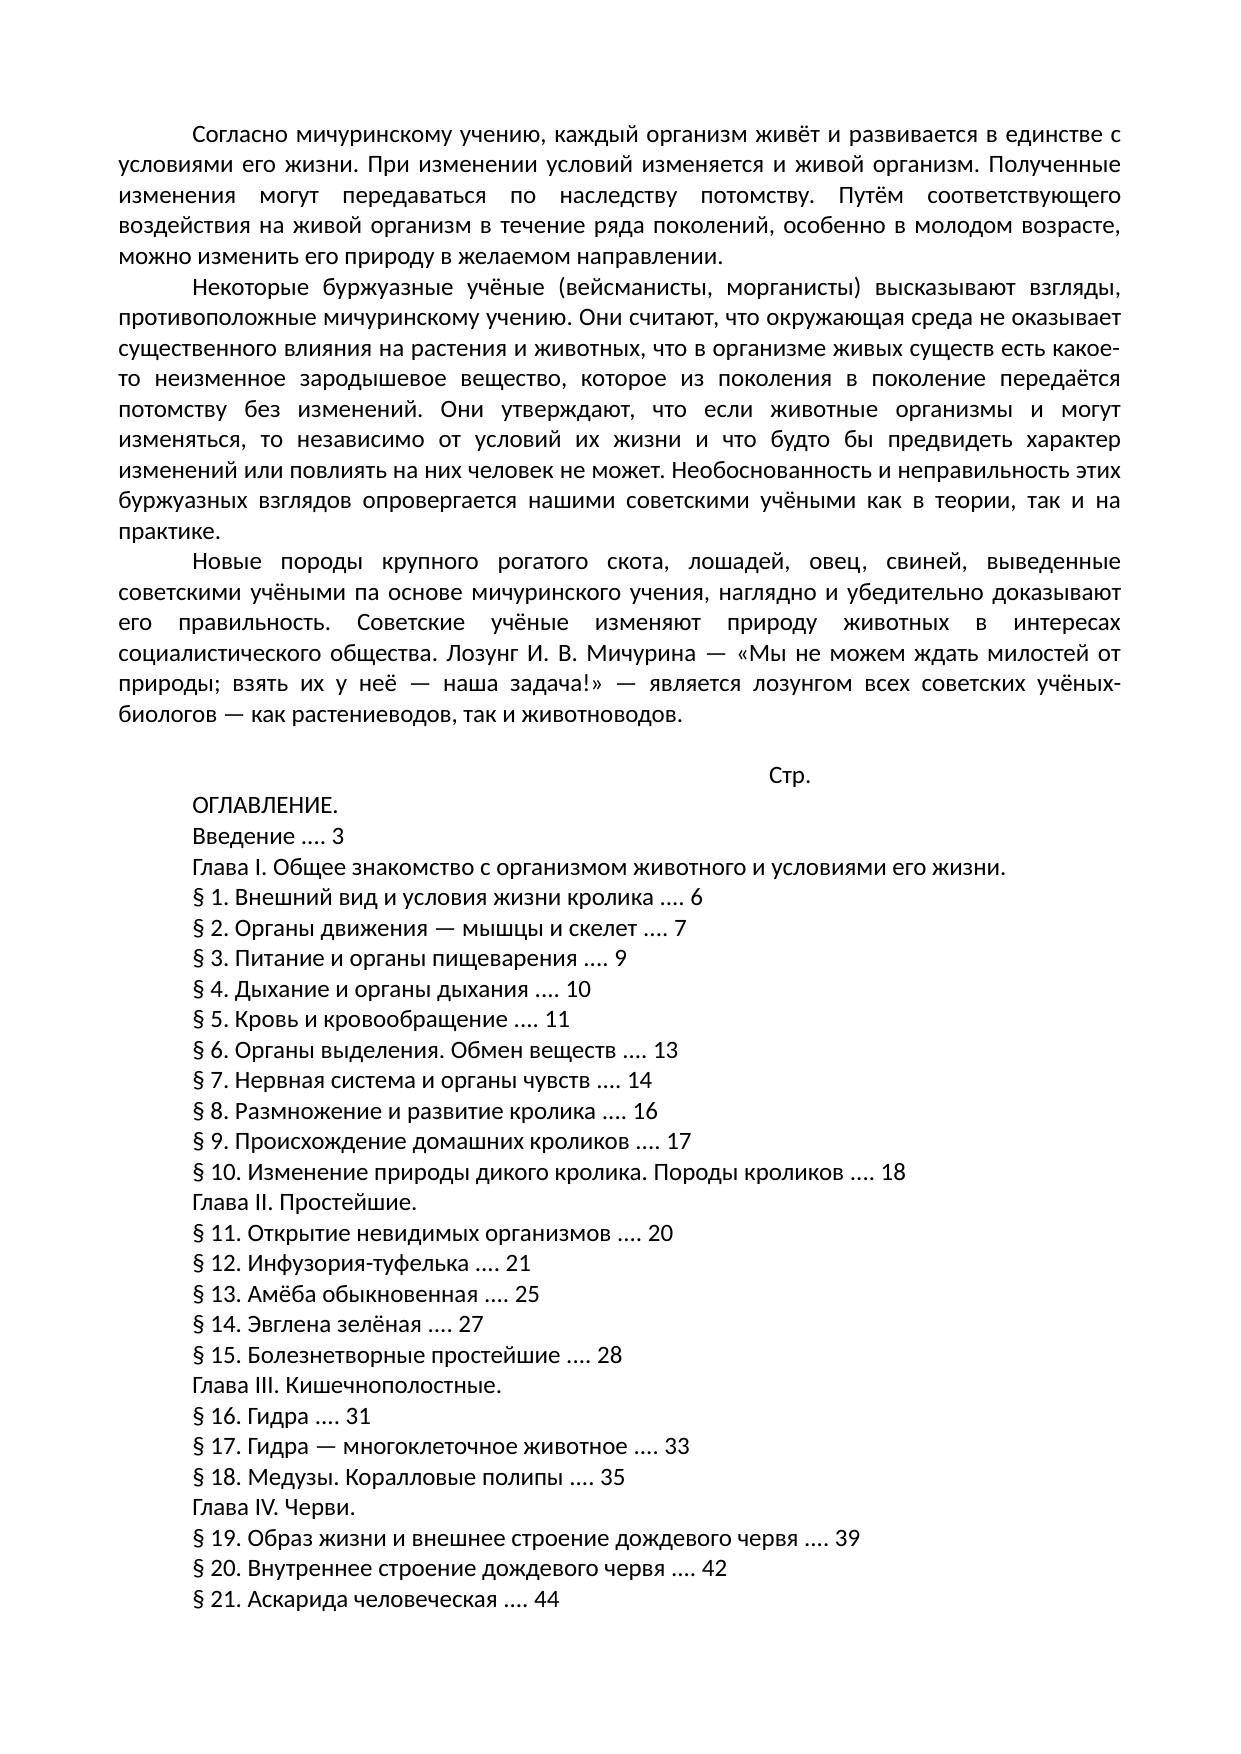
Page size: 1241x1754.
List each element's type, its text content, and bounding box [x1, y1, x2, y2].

text § 1. Внешний вид и условия жизни кролика .... 6 [118, 881, 1122, 912]
text § 17. Гидра — многоклеточное животное .... 33 [118, 1431, 1122, 1461]
text Введение .... 3 [118, 820, 1122, 851]
text § 7. Нервная система и органы чувств .... 14 [118, 1064, 1122, 1095]
text § 10. Изменение природы дикого кролика. Породы кроликов .... 18 [118, 1156, 1122, 1186]
text § 12. Инфузория-туфелька .... 21 [118, 1247, 1122, 1278]
text Некоторые буржуазные учёные (вейсманисты, морганисты) высказывают взгляды, противоположные мичуринскому учению. Они считают, что окружающая среда не оказывает существенного влияния на растения и животных, что в организме живых существ есть какое-то неизменное зародышевое вещество, которое из поколения в поколение передаётся потомству без изменений. Они утверждают, что если животные организмы и могут изменяться, то независимо от условий их жизни и что будто бы предвидеть характер изменений или повлиять на них человек не может. Необоснованность и неправильность этих буржуазных взглядов опровергается нашими советскими учёными как в теории, так и на практике. [118, 271, 1122, 545]
text Глава III. Кишечнополостные. [118, 1369, 1122, 1400]
text ОГЛАВЛЕНИЕ. [118, 789, 1122, 820]
text § 8. Размножение и развитие кролика .... 16 [118, 1095, 1122, 1125]
text § 11. Открытие невидимых организмов .... 20 [118, 1217, 1122, 1247]
text § 21. Аскарида человеческая .... 44 [118, 1583, 1122, 1614]
text § 15. Болезнетворные простейшие .... 28 [118, 1339, 1122, 1369]
text Согласно мичуринскому учению, каждый организм живёт и развивается в единстве с условиями его жизни. При изменении условий изменяется и живой организм. Полученные изменения могут передаваться по наследству потомству. Путём соответствующего воздействия на живой организм в течение ряда поколений, особенно в молодом возрасте, можно изменить его природу в желаемом направлении. [118, 118, 1122, 271]
text § 2. Органы движения — мышцы и скелет .... 7 [118, 912, 1122, 942]
text Новые породы крупного рогатого скота, лошадей, овец, свиней, выведенные советскими учёными па основе мичуринского учения, наглядно и убедительно доказывают его правильность. Советские учёные изменяют природу животных в интересах социалистического общества. Лозунг И. В. Мичурина — «Мы не можем ждать милостей от природы; взять их у неё — наша задача!» — является лозунгом всех советских учёных-биологов — как растениеводов, так и животноводов. [118, 545, 1122, 728]
text § 4. Дыхание и органы дыхания .... 10 [118, 973, 1122, 1003]
text Глава IV. Черви. [118, 1492, 1122, 1522]
text § 13. Амёба обыкновенная .... 25 [118, 1278, 1122, 1308]
text § 6. Органы выделения. Обмен веществ .... 13 [118, 1034, 1122, 1064]
text § 14. Эвглена зелёная .... 27 [118, 1308, 1122, 1339]
text Стр. [118, 759, 1122, 789]
text § 20. Внутреннее строение дождевого червя .... 42 [118, 1553, 1122, 1583]
text § 19. Образ жизни и внешнее строение дождевого червя .... 39 [118, 1522, 1122, 1553]
text § 5. Кровь и кровообращение .... 11 [118, 1003, 1122, 1034]
text Глава II. Простейшие. [118, 1186, 1122, 1217]
text § 18. Медузы. Коралловые полипы .... 35 [118, 1461, 1122, 1492]
text § 16. Гидра .... 31 [118, 1400, 1122, 1431]
text Глава I. Общее знакомство с организмом животного и условиями его жизни. [118, 851, 1122, 881]
text § 3. Питание и органы пищеварения .... 9 [118, 942, 1122, 973]
text § 9. Происхождение домашних кроликов .... 17 [118, 1125, 1122, 1156]
